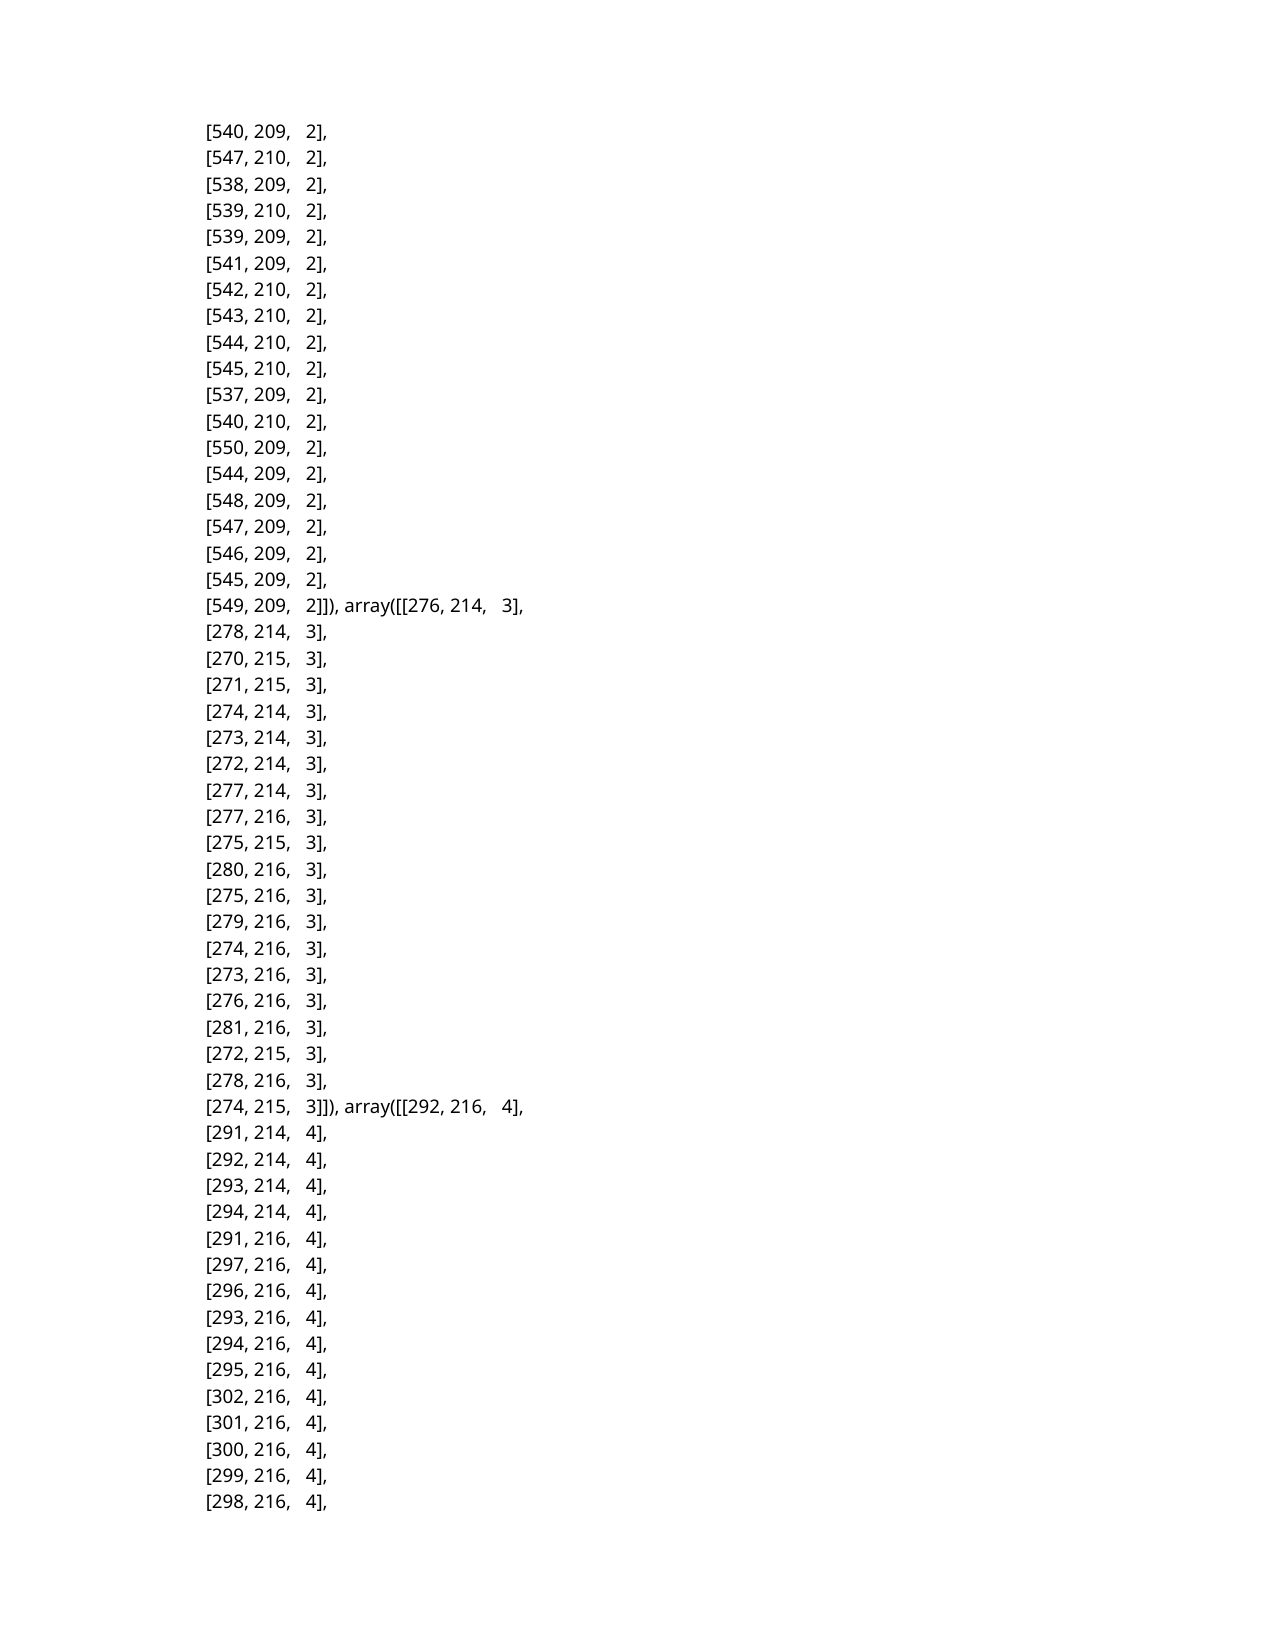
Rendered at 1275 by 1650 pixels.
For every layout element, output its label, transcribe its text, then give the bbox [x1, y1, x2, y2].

text [544, 209, 2], [118, 461, 1157, 487]
text [298, 216, 4], [118, 1488, 1157, 1515]
text [271, 215, 3], [118, 672, 1157, 698]
text [292, 214, 4], [118, 1146, 1157, 1172]
text [543, 210, 2], [118, 303, 1157, 329]
text [546, 209, 2], [118, 540, 1157, 566]
text [301, 216, 4], [118, 1409, 1157, 1436]
text [539, 210, 2], [118, 197, 1157, 223]
text [277, 216, 3], [118, 803, 1157, 830]
text [275, 215, 3], [118, 830, 1157, 856]
text [299, 216, 4], [118, 1462, 1157, 1488]
text [542, 210, 2], [118, 276, 1157, 303]
text [297, 216, 4], [118, 1251, 1157, 1278]
text [272, 214, 3], [118, 751, 1157, 777]
text [274, 214, 3], [118, 698, 1157, 724]
text [274, 215, 3]]), array([[292, 216, 4], [118, 1093, 1157, 1119]
text [545, 209, 2], [118, 566, 1157, 592]
text [295, 216, 4], [118, 1357, 1157, 1383]
text [276, 216, 3], [118, 988, 1157, 1014]
text [549, 209, 2]]), array([[276, 214, 3], [118, 592, 1157, 619]
text [277, 214, 3], [118, 777, 1157, 803]
text [540, 209, 2], [118, 118, 1157, 144]
text [280, 216, 3], [118, 856, 1157, 882]
text [547, 210, 2], [118, 144, 1157, 171]
text [547, 209, 2], [118, 513, 1157, 540]
text [540, 210, 2], [118, 408, 1157, 434]
text [275, 216, 3], [118, 882, 1157, 909]
text [545, 210, 2], [118, 355, 1157, 382]
text [550, 209, 2], [118, 434, 1157, 461]
text [291, 216, 4], [118, 1225, 1157, 1251]
text [272, 215, 3], [118, 1041, 1157, 1067]
text [293, 214, 4], [118, 1172, 1157, 1199]
text [548, 209, 2], [118, 487, 1157, 513]
text [273, 216, 3], [118, 961, 1157, 988]
text [300, 216, 4], [118, 1436, 1157, 1462]
text [273, 214, 3], [118, 724, 1157, 751]
text [539, 209, 2], [118, 223, 1157, 250]
text [270, 215, 3], [118, 645, 1157, 672]
text [537, 209, 2], [118, 382, 1157, 408]
text [296, 216, 4], [118, 1278, 1157, 1304]
text [281, 216, 3], [118, 1014, 1157, 1041]
text [538, 209, 2], [118, 171, 1157, 197]
text [294, 214, 4], [118, 1199, 1157, 1225]
text [291, 214, 4], [118, 1119, 1157, 1146]
text [279, 216, 3], [118, 909, 1157, 935]
text [278, 214, 3], [118, 619, 1157, 645]
text [302, 216, 4], [118, 1383, 1157, 1409]
text [293, 216, 4], [118, 1304, 1157, 1330]
text [541, 209, 2], [118, 250, 1157, 276]
text [294, 216, 4], [118, 1330, 1157, 1357]
text [544, 210, 2], [118, 329, 1157, 355]
text [274, 216, 3], [118, 935, 1157, 961]
text [278, 216, 3], [118, 1067, 1157, 1093]
